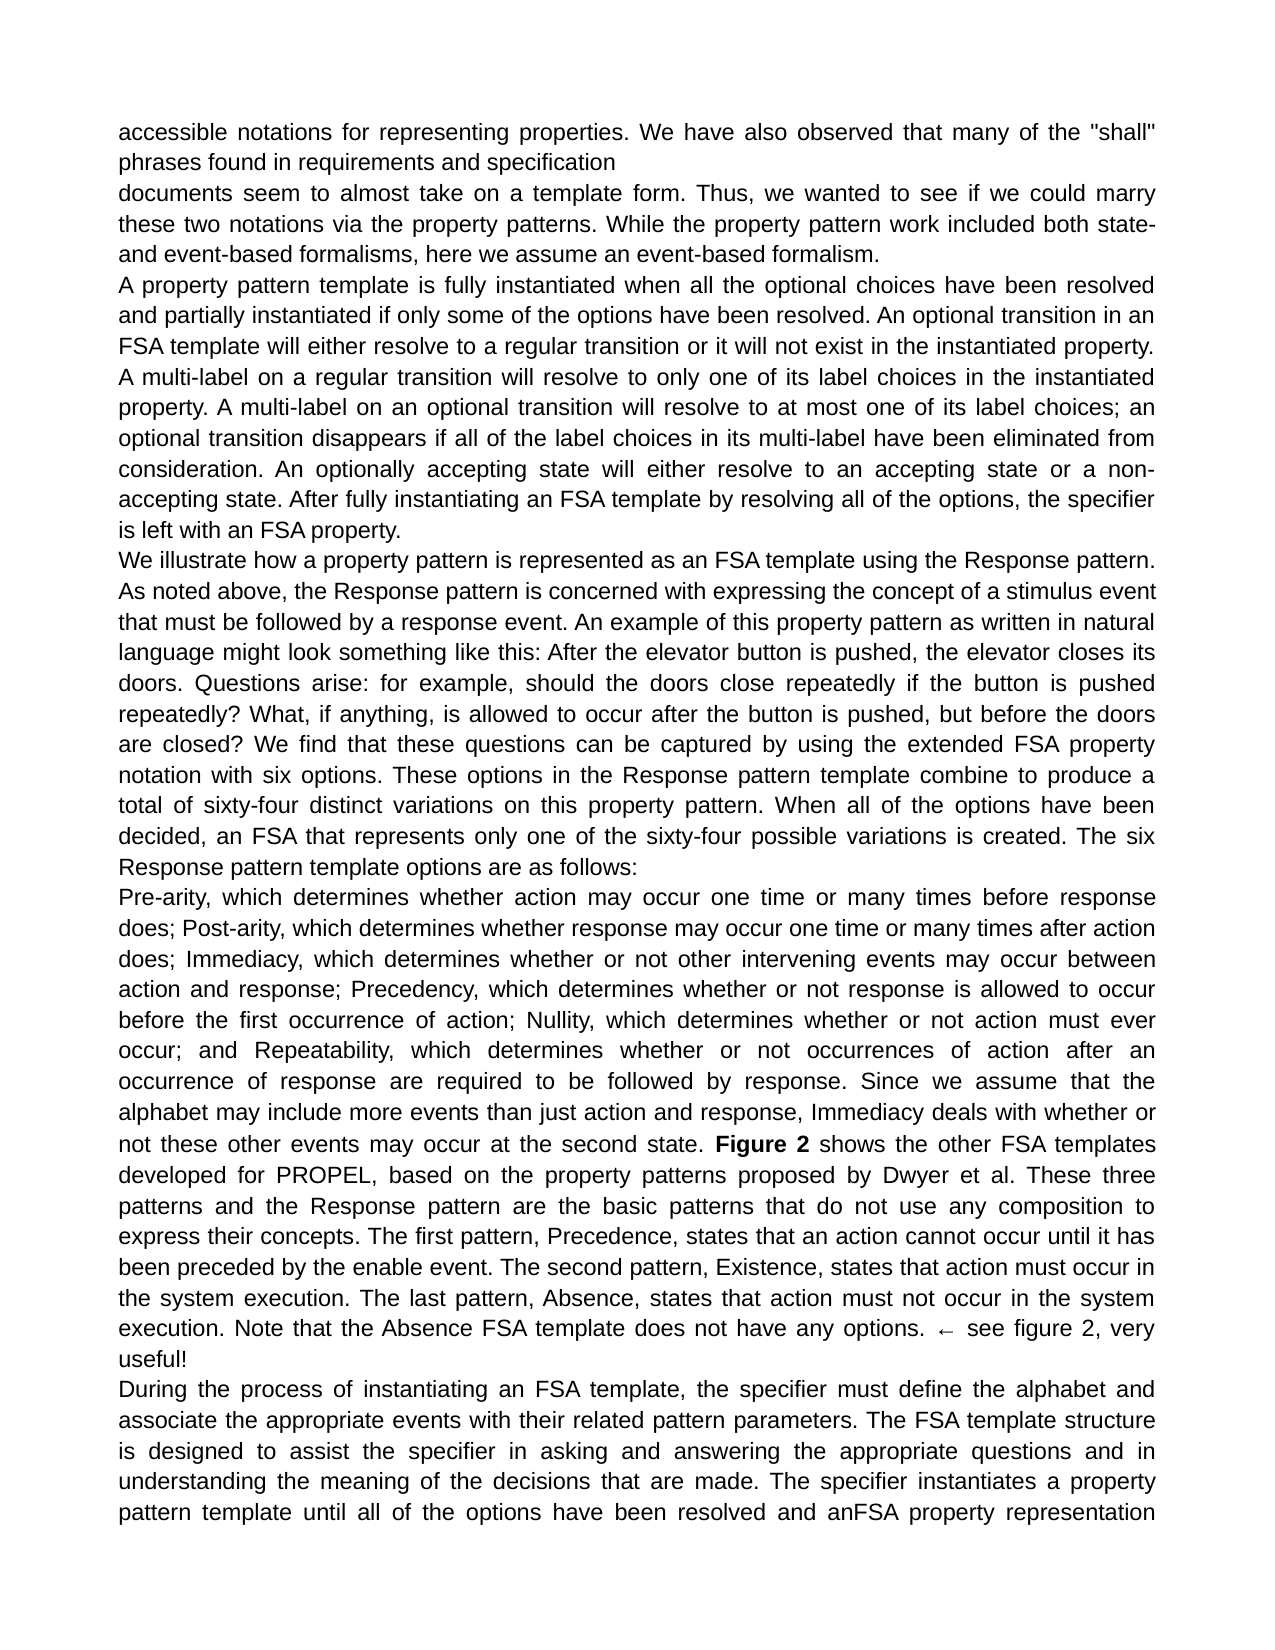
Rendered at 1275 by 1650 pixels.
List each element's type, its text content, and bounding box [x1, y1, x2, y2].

text During the process of instantiating an FSA template, the specifier must define the alphabet and associate the appropriate events with their related pattern parameters. The FSA template structure is designed to assist the specifier in asking and answering the appropriate questions and in understanding the meaning of the decisions that are made. The specifier instantiates a property pattern template until all of the options have been resolved and anFSA property representation [118, 1376, 1157, 1525]
text Pre-arity, which determines whether action may occur one time or many times before response does; Post-arity, which determines whether response may occur one time or many times after action does; Immediacy, which determines whether or not other intervening events may occur between action and response; Precedency, which determines whether or not response is allowed to occur before the first occurrence of action; Nullity, which determines whether or not action must ever occur; and Repeatability, which determines whether or not occurrences of action after an occurrence of response are required to be followed by response. Since we assume that the alphabet may include more events than just action and response, Immediacy deals with whether or not these other events may occur at the second state. Figure 2 shows the other FSA templates developed for PROPEL, based on the property patterns proposed by Dwyer et al. These three patterns and the Response pattern are the basic patterns that do not use any composition to express their concepts. The first pattern, Precedence, states that an action cannot occur until it has been preceded by the enable event. The second pattern, Existence, states that action must occur in the system execution. The last pattern, Absence, states that action must not occur in the system execution. Note that the Absence FSA template does not have any options. ← see figure 2, very useful! [118, 884, 1157, 1372]
text We illustrate how a property pattern is represented as an FSA template using the Response pattern. As noted above, the Response pattern is concerned with expressing the concept of a stimulus event that must be followed by a response event. An example of this property pattern as written in natural language might look something like this: After the elevator button is pushed, the elevator closes its doors. Questions arise: for example, should the doors close repeatedly if the button is pushed repeatedly? What, if anything, is allowed to occur after the button is pushed, but before the doors are closed? We find that these questions can be captured by using the extended FSA property notation with six options. These options in the Response pattern template combine to produce a total of sixty-four distinct variations on this property pattern. When all of the options have been decided, an FSA that represents only one of the sixty-four possible variations is created. The six Response pattern template options are as follows: [118, 547, 1157, 880]
text A property pattern template is fully instantiated when all the optional choices have been resolved and partially instantiated if only some of the options have been resolved. An optional transition in an FSA template will either resolve to a regular transition or it will not exist in the instantiated property. A multi-label on a regular transition will resolve to only one of its label choices in the instantiated property. A multi-label on an optional transition will resolve to at most one of its label choices; an optional transition disappears if all of the label choices in its multi-label have been eliminated from consideration. An optionally accepting state will either resolve to an accepting state or a non-accepting state. After fully instantiating an FSA template by resolving all of the options, the specifier is left with an FSA property. [118, 271, 1157, 543]
text documents seem to almost take on a template form. Thus, we wanted to see if we could marry these two notations via the property patterns. While the property pattern work included both state- and event-based formalisms, here we assume an event-based formalism. [118, 179, 1157, 267]
text accessible notations for representing properties. We have also observed that many of the "shall" phrases found in requirements and specification [118, 118, 1157, 176]
